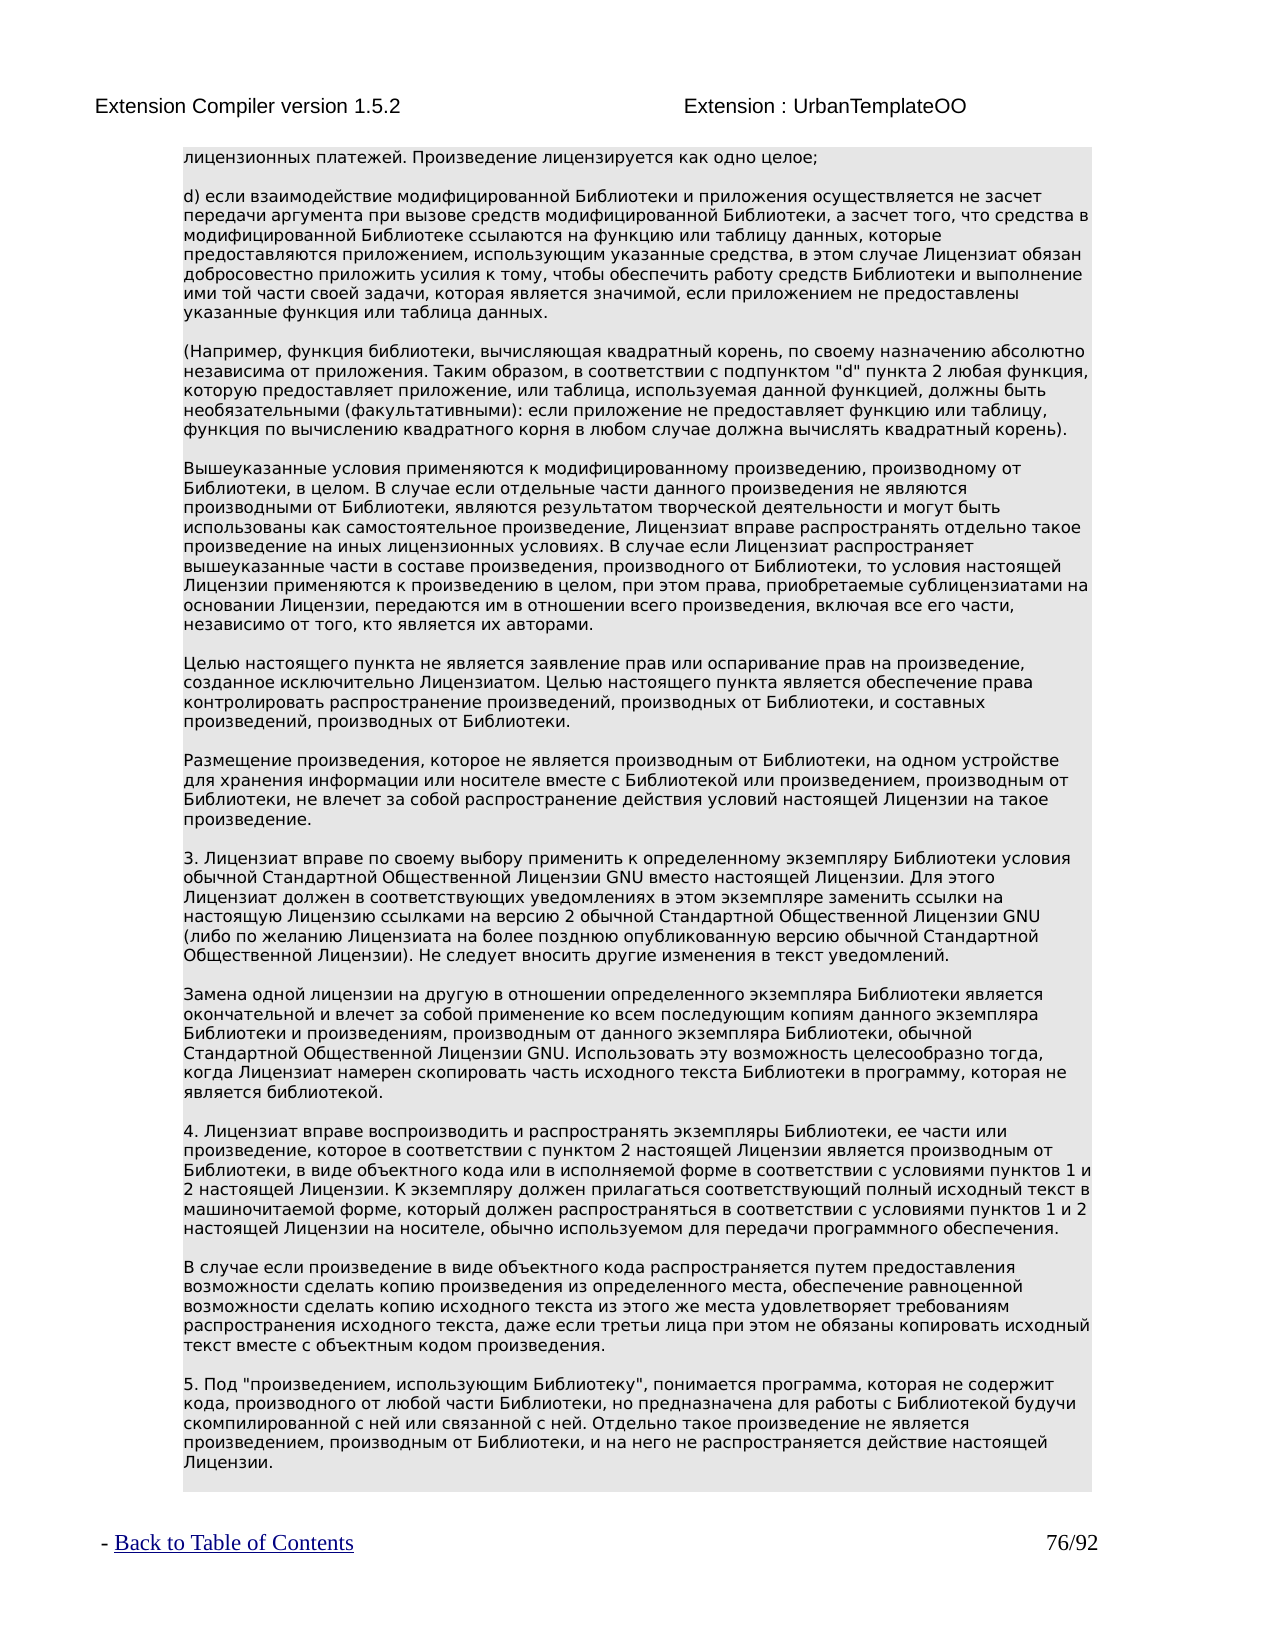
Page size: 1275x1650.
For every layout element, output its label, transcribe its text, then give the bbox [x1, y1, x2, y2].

text Вышеуказанные условия применяются к модифицированному произведению, производному от Библиотеки, в целом. В случае если отдельные части данного произведения не являются производными от Библиотеки, являются результатом творческой деятельности и могут быть использованы как самостоятельное произведение, Лицензиат вправе распространять отдельно такое произведение на иных лицензионных условиях. В случае если Лицензиат распространяет вышеуказанные части в составе произведения, производного от Библиотеки, то условия настоящей Лицензии применяются к произведению в целом, при этом права, приобретаемые сублицензиатами на основании Лицензии, передаются им в отношении всего произведения, включая все его части, независимо от того, кто является их авторами. [183, 459, 1092, 634]
text 4. Лицензиат вправе воспроизводить и распространять экземпляры Библиотеки, ее части или произведение, которое в соответствии с пунктом 2 настоящей Лицензии является производным от Библиотеки, в виде объектного кода или в исполняемой форме в соответствии с условиями пунктов 1 и 2 настоящей Лицензии. К экземпляру должен прилагаться соответствующий полный исходный текст в машиночитаемой форме, который должен распространяться в соответствии с условиями пунктов 1 и 2 настоящей Лицензии на носителе, обычно используемом для передачи программного обеспечения. [183, 1121, 1092, 1238]
text В случае если произведение в виде объектного кода распространяется путем предоставления возможности сделать копию произведения из определенного места, обеспечение равноценной возможности сделать копию исходного текста из этого же места удовлетворяет требованиям распространения исходного текста, даже если третьи лица при этом не обязаны копировать исходный текст вместе с объектным кодом произведения. [183, 1258, 1092, 1355]
text Размещение произведения, которое не является производным от Библиотеки, на одном устройстве для хранения информации или носителе вместе с Библиотекой или произведением, производным от Библиотеки, не влечет за собой распространение действия условий настоящей Лицензии на такое произведение. [183, 751, 1092, 829]
text 5. Под "произведением, использующим Библиотеку", понимается программа, которая не содержит кода, производного от любой части Библиотеки, но предназначена для работы с Библиотекой будучи скомпилированной с ней или связанной с ней. Отдельно такое произведение не является произведением, производным от Библиотеки, и на него не распространяется действие настоящей Лицензии. [183, 1375, 1092, 1472]
text Замена одной лицензии на другую в отношении определенного экземпляра Библиотеки является окончательной и влечет за собой применение ко всем последующим копиям данного экземпляра Библиотеки и произведениям, производным от данного экземпляра Библиотеки, обычной Стандартной Общественной Лицензии GNU. Использовать эту возможность целесообразно тогда, когда Лицензиат намерен скопировать часть исходного текста Библиотеки в программу, которая не является библиотекой. [183, 985, 1092, 1102]
text d) если взаимодействие модифицированной Библиотеки и приложения осуществляется не засчет передачи аргумента при вызове средств модифицированной Библиотеки, а засчет того, что средства в модифицированной Библиотеке ссылаются на функцию или таблицу данных, которые предоставляются приложением, использующим указанные средства, в этом случае Лицензиат обязан добросовестно приложить усилия к тому, чтобы обеспечить работу средств Библиотеки и выполнение ими той части своей задачи, которая является значимой, если приложением не предоставлены указанные функция или таблица данных. [183, 186, 1092, 323]
text Целью настоящего пункта не является заявление прав или оспаривание прав на произведение, созданное исключительно Лицензиатом. Целью настоящего пункта является обеспечение права контролировать распространение произведений, производных от Библиотеки, и составных произведений, производных от Библиотеки. [183, 654, 1092, 732]
text 3. Лицензиат вправе по своему выбору применить к определенному экземпляру Библиотеки условия обычной Стандартной Общественной Лицензии GNU вместо настоящей Лицензии. Для этого Лицензиат должен в соответствующих уведомлениях в этом экземпляре заменить ссылки на настоящую Лицензию ссылками на версию 2 обычной Стандартной Общественной Лицензии GNU (либо по желанию Лицензиата на более позднюю опубликованную версию обычной Стандартной Общественной Лицензии). Не следует вносить другие изменения в текст уведомлений. [183, 849, 1092, 966]
text (Например, функция библиотеки, вычисляющая квадратный корень, по своему назначению абсолютно независима от приложения. Таким образом, в соответствии с подпунктом "d" пункта 2 любая функция, которую предоставляет приложение, или таблица, используемая данной функцией, должны быть необязательными (факультативными): если приложение не предоставляет функцию или таблицу, функция по вычислению квадратного корня в любом случае должна вычислять квадратный корень). [183, 342, 1092, 440]
text лицензионных платежей. Произведение лицензируется как одно целое; [183, 147, 1092, 167]
